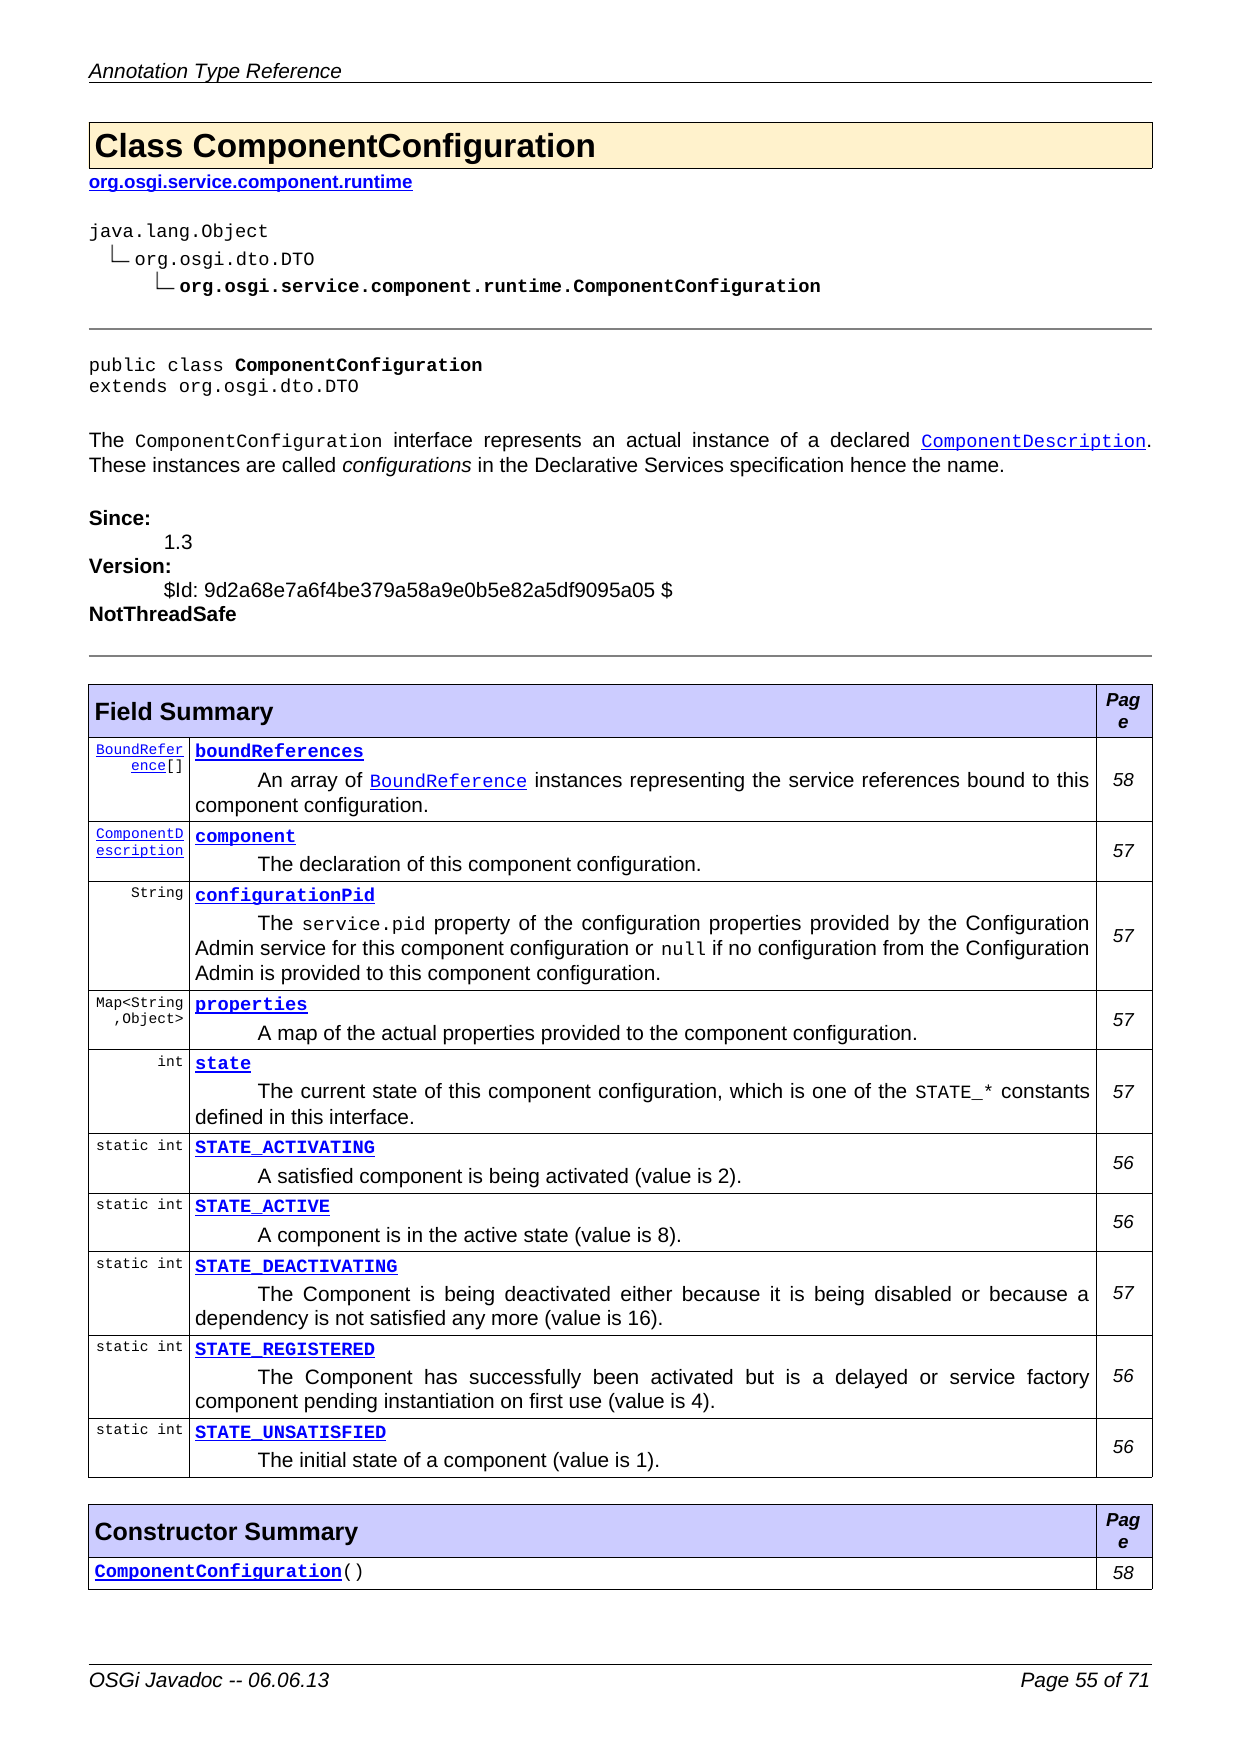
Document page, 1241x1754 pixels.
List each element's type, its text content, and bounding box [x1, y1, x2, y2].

table_cell int [89, 1050, 189, 1133]
table_cell 57 [1097, 738, 1152, 821]
table_cell 56 [1097, 1336, 1152, 1417]
table_cell 57 [1097, 822, 1152, 881]
table_cell 57 [1097, 1050, 1152, 1133]
table_cell STATE_ACTIVE A component is in the active state (value is 8). [190, 1194, 1096, 1251]
table_cell BoundReference[] [89, 738, 189, 821]
picture [111, 243, 135, 266]
text public class ComponentConfiguration [88, 356, 1152, 377]
subtitle Class ComponentConfiguration [90, 123, 1152, 168]
text $Id: 9d2a68e7a6f4be379a58a9e0b5e82a5df9095a05 $ [163, 578, 1152, 602]
table_cell Map<String,Object> [89, 991, 189, 1049]
picture [156, 270, 180, 293]
text org.osgi.service.component.runtime.ComponentConfiguration [88, 271, 1152, 298]
text extends org.osgi.dto.DTO [88, 377, 1152, 398]
table_cell static int [89, 1194, 189, 1251]
text NotThreadSafe [88, 602, 1152, 626]
table_cell properties A map of the actual properties provided to the component configuration. [190, 991, 1096, 1049]
table_header Field Summary [89, 685, 1096, 737]
table_cell static int [89, 1419, 189, 1477]
table_cell 57 [1097, 1252, 1152, 1334]
table_cell static int [89, 1336, 189, 1417]
table_cell ComponentDescription [89, 822, 189, 881]
table_cell STATE_REGISTERED The Component has successfully been activated but is a delayed or service factory component pending instantiation on first use (value is 4). [190, 1336, 1096, 1417]
table_header Constructor Summary [89, 1505, 1096, 1557]
table_cell 56 [1097, 1134, 1152, 1192]
table_header Page [1097, 1505, 1152, 1557]
text 1.3 [163, 530, 1152, 554]
table_cell 57 [1097, 991, 1152, 1049]
table_cell component The declaration of this component configuration. [190, 822, 1096, 881]
table_cell String [89, 882, 189, 990]
text The ComponentConfiguration interface represents an actual instance of a declared ComponentDescription. These instances are called configurations in the Declarative Services specification hence the name. [88, 427, 1152, 477]
table_cell configurationPid The service.pid property of the configuration properties provided by the Configuration Admin service for this component configuration or null if no configuration from the Configuration Admin is provided to this component configuration. [190, 882, 1096, 990]
table_cell STATE_UNSATISFIED The initial state of a component (value is 1). [190, 1419, 1096, 1477]
table_cell 56 [1097, 1194, 1152, 1251]
table_cell 56 [1097, 1419, 1152, 1477]
table_cell 57 [1097, 1558, 1152, 1588]
table_header Page [1097, 685, 1152, 737]
table_cell 57 [1097, 882, 1152, 990]
table_cell static int [89, 1252, 189, 1334]
text org.osgi.service.component.runtime [88, 171, 1152, 193]
table_cell STATE_DEACTIVATING The Component is being deactivated either because it is being disabled or because a dependency is not satisfied any more (value is 16). [190, 1252, 1096, 1334]
table_cell STATE_ACTIVATING A satisfied component is being activated (value is 2). [190, 1134, 1096, 1192]
table_cell state The current state of this component configuration, which is one of the STATE_* constants defined in this interface. [190, 1050, 1096, 1133]
text java.lang.Object [88, 222, 1152, 243]
text Since: [88, 506, 1152, 530]
table_cell static int [89, 1134, 189, 1192]
table_cell ComponentConfiguration() [89, 1558, 1096, 1588]
table_cell boundReferences An array of BoundReference instances representing the service references bound to this component configuration. [190, 738, 1096, 821]
text org.osgi.dto.DTO [88, 243, 1152, 271]
text Version: [88, 554, 1152, 578]
